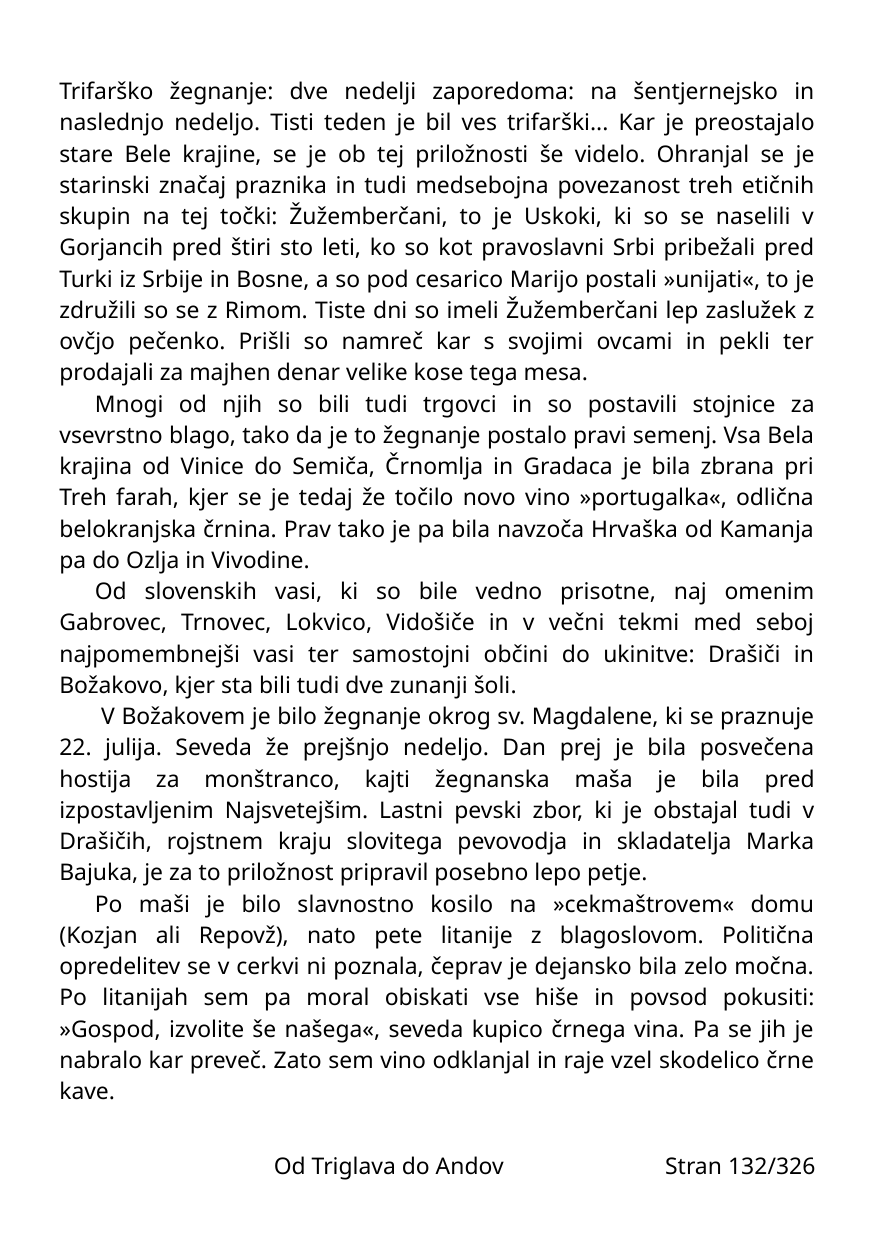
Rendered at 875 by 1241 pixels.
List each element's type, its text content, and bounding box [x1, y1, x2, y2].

text V Božakovem je bilo žegnanje okrog sv. Magdalene, ki se praznuje 22. julija. Seveda že prejšnjo nedeljo. Dan prej je bila posvečena hostija za monštranco, kajti žegnanska maša je bila pred izpostavljenim Najsvetejšim. Lastni pevski zbor, ki je obstajal tudi v Drašičih, rojstnem kraju slovitega pevovodja in skladatelja Marka Bajuka, je za to priložnost pripravil posebno lepo petje. [59, 700, 815, 887]
text Mnogi od njih so bili tudi trgovci in so postavili stojnice za vsevrstno blago, tako da je to žegnanje postalo pravi semenj. Vsa Bela krajina od Vinice do Semiča, Črnomlja in Gradaca je bila zbrana pri Treh farah, kjer se je tedaj že točilo novo vino »portugalka«, odlična belokranjska črnina. Prav tako je pa bila navzoča Hrvaška od Kamanja pa do Ozlja in Vivodine. [59, 387, 815, 575]
text Po maši je bilo slavnostno kosilo na »cekmaštrovem« domu (Kozjan ali Repovž), nato pete litanije z blagoslovom. Politična opredelitev se v cerkvi ni poznala, čeprav je dejansko bila zelo močna. Po litanijah sem pa moral obiskati vse hiše in povsod pokusiti: »Gospod, izvolite še našega«, seveda kupico črnega vina. Pa se jih je nabralo kar preveč. Zato sem vino odklanjal in raje vzel skodelico črne kave. [59, 887, 815, 1106]
text Trifarško žegnanje: dve nedelji zaporedoma: na šentjernejsko in naslednjo nedeljo. Tisti teden je bil ves trifarški... Kar je preostajalo stare Bele krajine, se je ob tej priložnosti še videlo. Ohranjal se je starinski značaj praznika in tudi medsebojna povezanost treh etičnih skupin na tej točki: Žužemberčani, to je Uskoki, ki so se naselili v Gorjancih pred štiri sto leti, ko so kot pravoslavni Srbi pribežali pred Turki iz Srbije in Bosne, a so pod cesarico Marijo postali »unijati«, to je združili so se z Rimom. Tiste dni so imeli Žužemberčani lep zaslužek z ovčjo pečenko. Prišli so namreč kar s svojimi ovcami in pekli ter prodajali za majhen denar velike kose tega mesa. [59, 75, 815, 387]
text Od slovenskih vasi, ki so bile vedno prisotne, naj omenim Gabrovec, Trnovec, Lokvico, Vidošiče in v večni tekmi med seboj najpomembnejši vasi ter samostojni občini do ukinitve: Drašiči in Božakovo, kjer sta bili tudi dve zunanji šoli. [59, 575, 815, 700]
